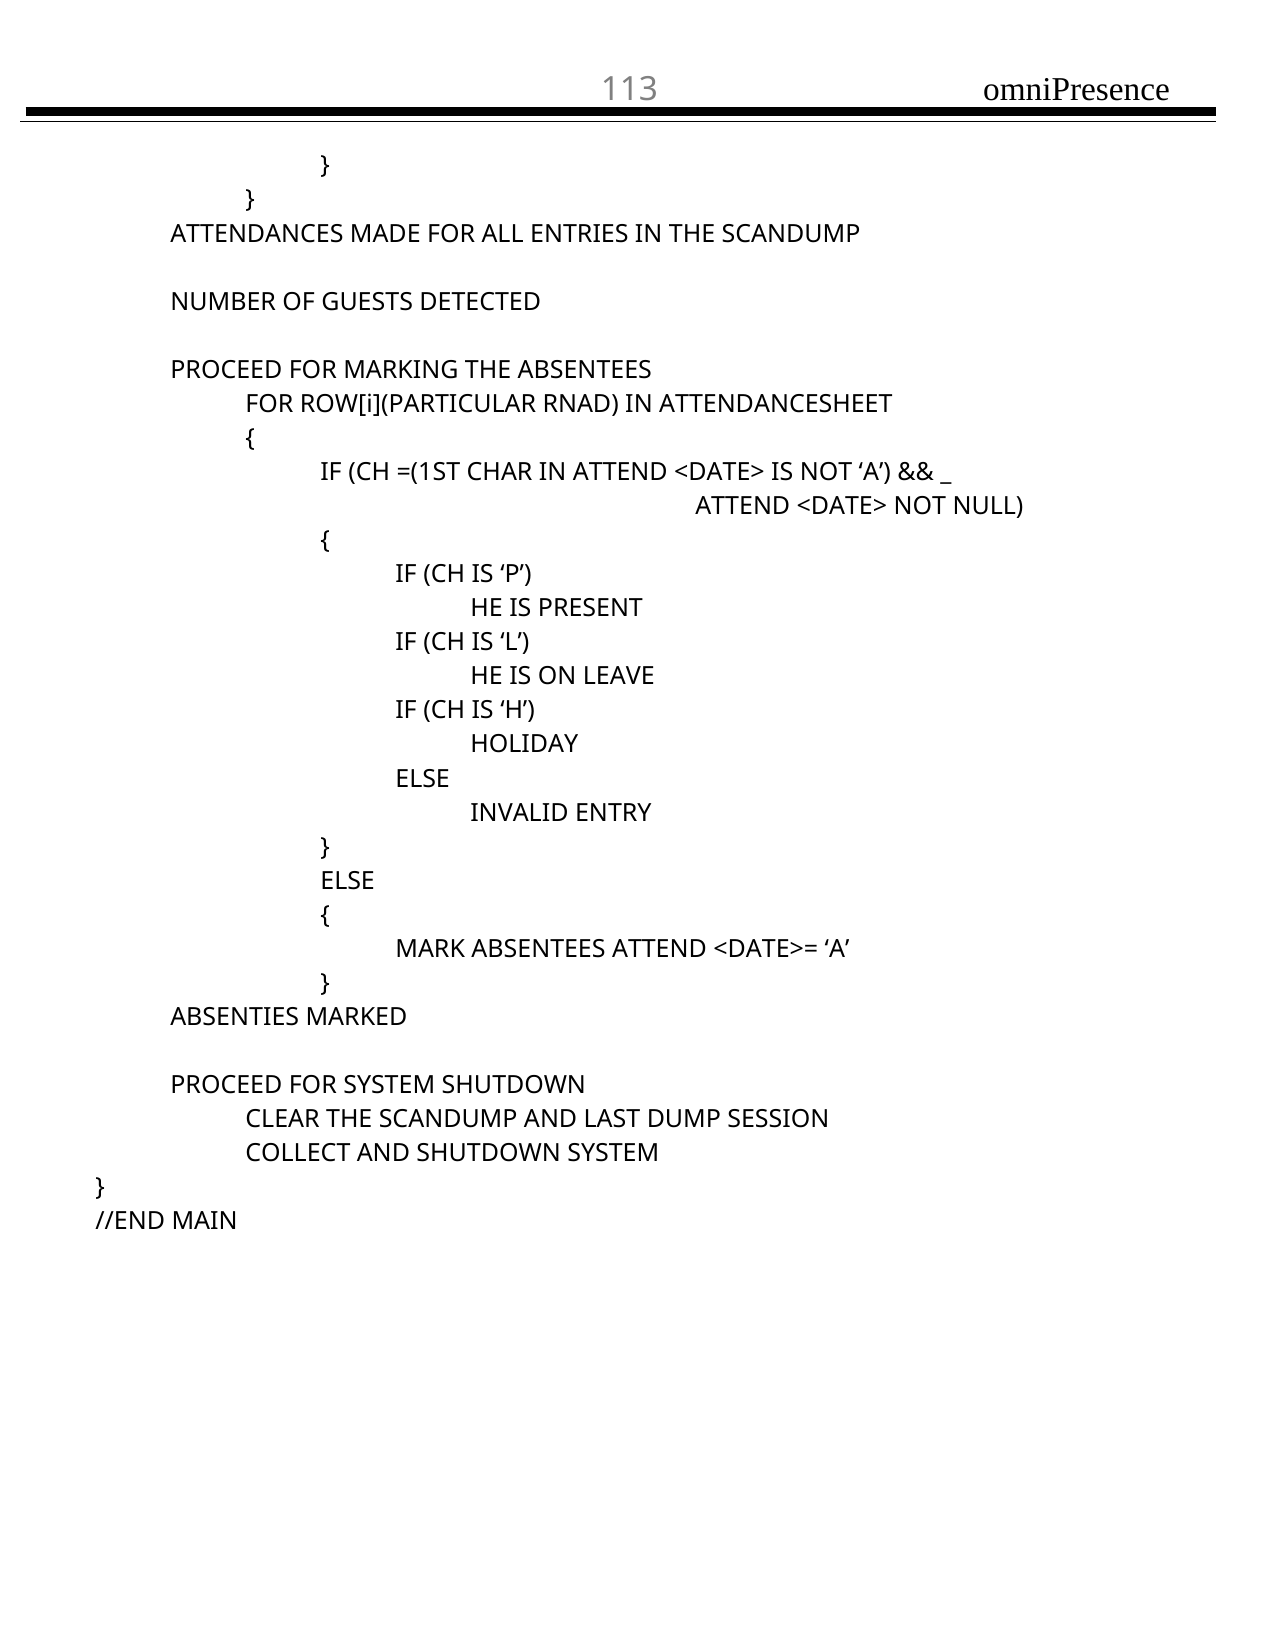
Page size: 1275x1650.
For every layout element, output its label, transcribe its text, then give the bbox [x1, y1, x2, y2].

text { [95, 522, 1170, 556]
text PROCEED FOR MARKING THE ABSENTEES [95, 351, 1170, 386]
text HE IS PRESENT [95, 590, 1170, 624]
text FOR ROW[i](PARTICULAR RNAD) IN ATTENDANCESHEET [95, 386, 1170, 419]
text IF (CH IS ‘H’) [95, 692, 1170, 726]
text { [95, 419, 1170, 454]
text ELSE [95, 862, 1170, 896]
text //END MAIN [95, 1203, 1170, 1237]
text IF (CH =(1ST CHAR IN ATTEND <DATE> IS NOT ‘A’) && _ [245, 454, 1170, 488]
text } [95, 964, 1170, 999]
text NUMBER OF GUESTS DETECTED [95, 283, 1170, 317]
text { [95, 896, 1170, 931]
text CLEAR THE SCANDUMP AND LAST DUMP SESSION [95, 1101, 1170, 1135]
text } [95, 147, 1170, 181]
text IF (CH IS ‘L’) [95, 624, 1170, 658]
text ELSE [95, 760, 1170, 794]
text IF (CH IS ‘P’) [95, 556, 1170, 590]
text } [95, 1169, 1170, 1203]
text HOLIDAY [95, 726, 1170, 760]
text } [95, 181, 1170, 215]
text INVALID ENTRY [95, 794, 1170, 828]
text HE IS ON LEAVE [95, 658, 1170, 692]
text ATTEND <DATE> NOT NULL) [620, 488, 1170, 522]
text COLLECT AND SHUTDOWN SYSTEM [95, 1135, 1170, 1169]
text PROCEED FOR SYSTEM SHUTDOWN [95, 1067, 1170, 1101]
text } [95, 828, 1170, 862]
text ABSENTIES MARKED [95, 999, 1170, 1033]
text MARK ABSENTEES ATTEND <DATE>= ‘A’ [95, 931, 1170, 964]
text ATTENDANCES MADE FOR ALL ENTRIES IN THE SCANDUMP [95, 215, 1170, 249]
